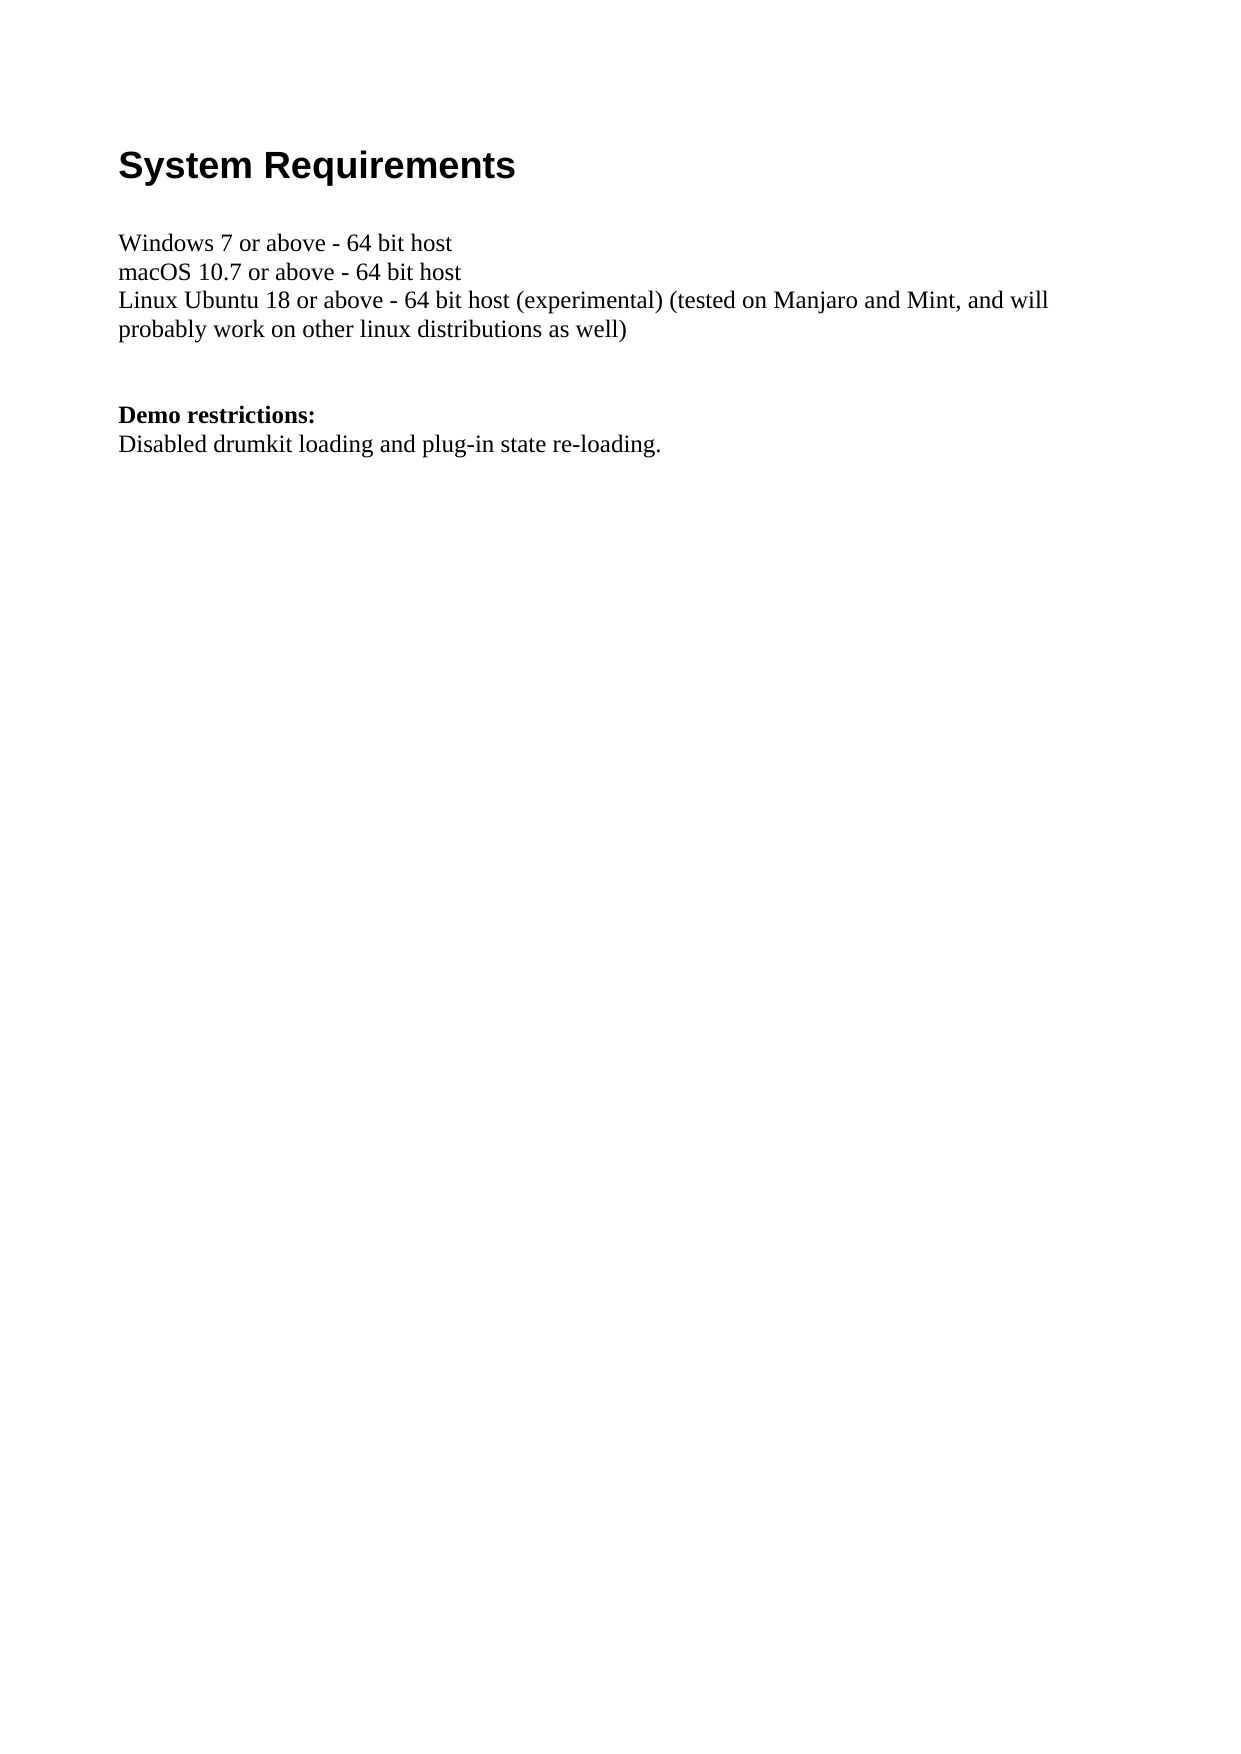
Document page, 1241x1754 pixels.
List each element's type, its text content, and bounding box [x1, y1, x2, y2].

subtitle System Requirements [118, 143, 1122, 187]
text Demo restrictions: Disabled drumkit loading and plug-in state re-loading. [118, 401, 1122, 458]
text Windows 7 or above - 64 bit host macOS 10.7 or above - 64 bit host Linux Ubuntu 18 or above - 64 bit host (experimental) (tested on Manjaro and Mint, and will probably work on other linux distributions as well) [118, 228, 1122, 343]
